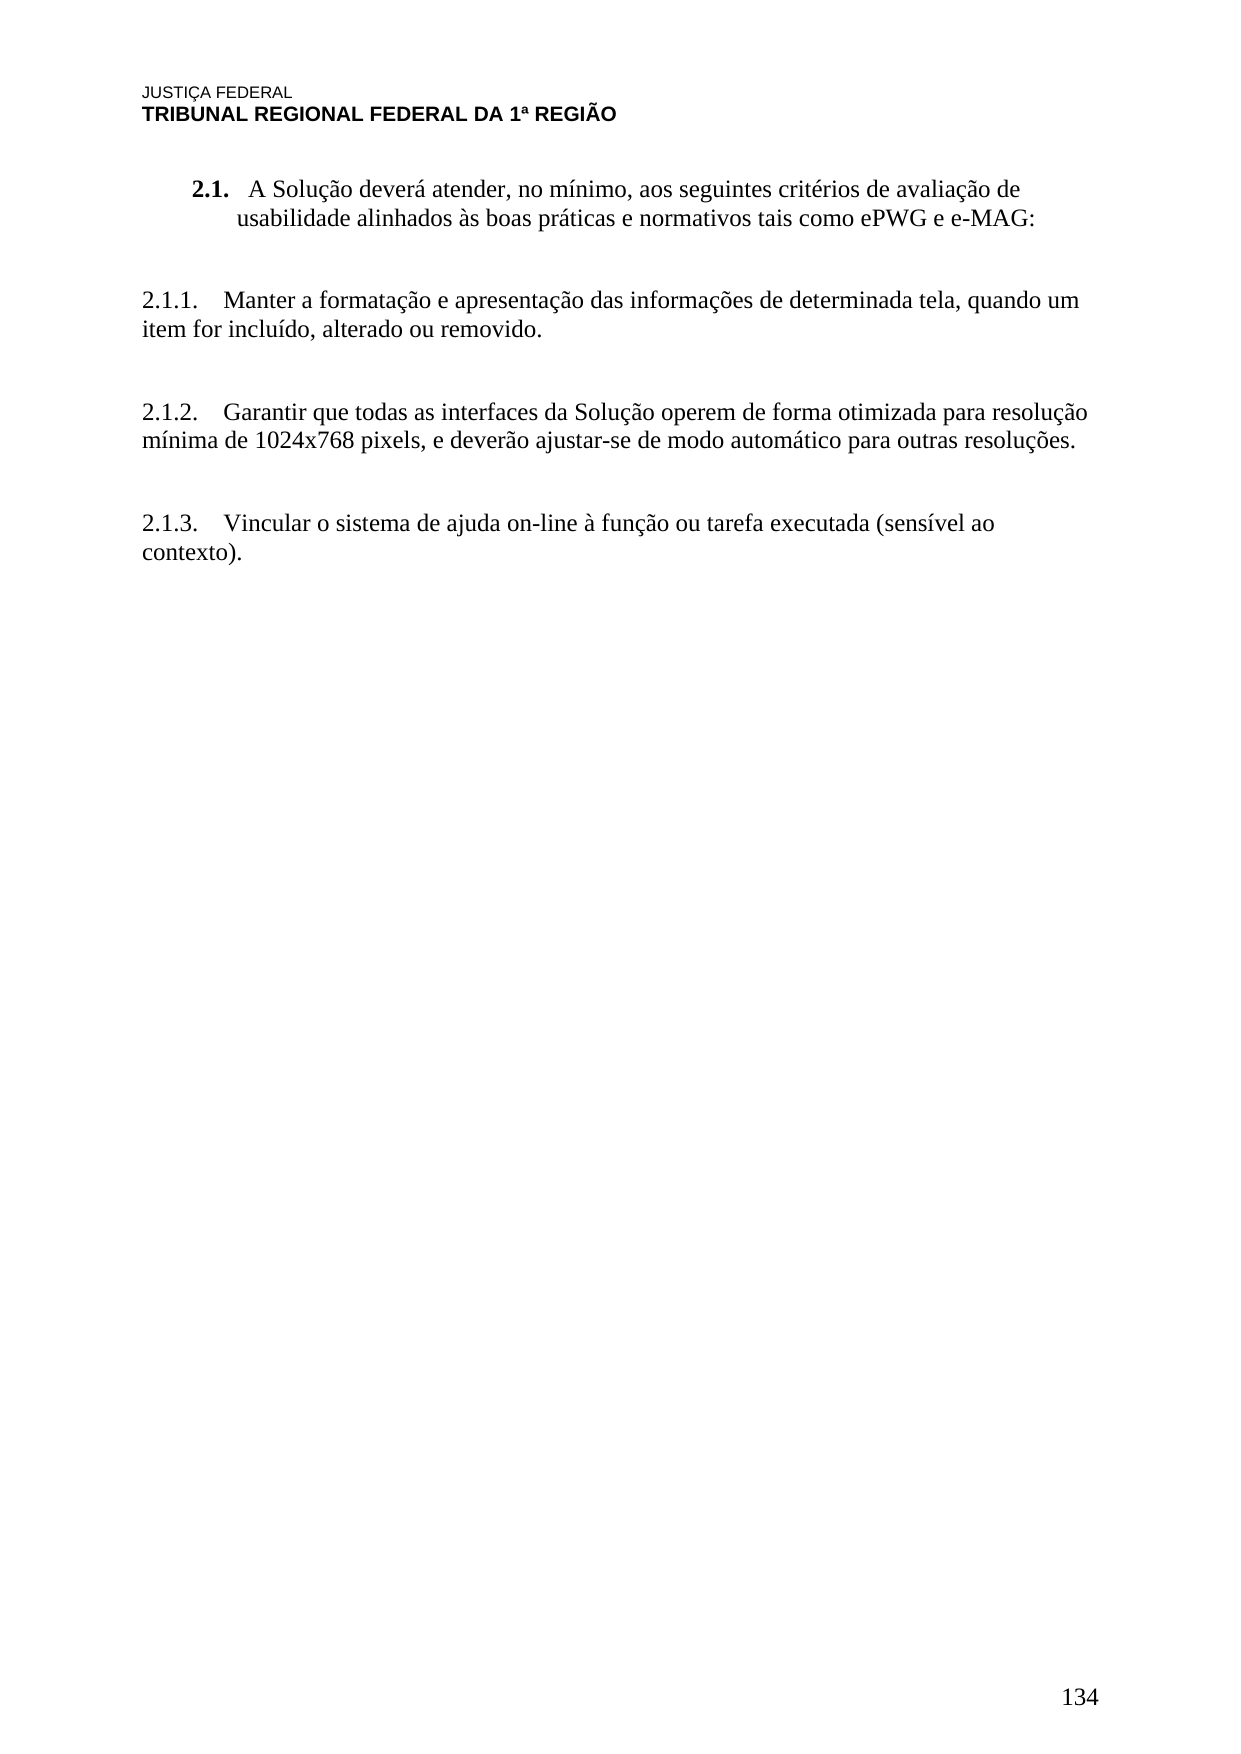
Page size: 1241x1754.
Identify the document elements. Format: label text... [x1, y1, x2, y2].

text 2.1.3. Vincular o sistema de ajuda on-line à função ou tarefa executada (sensível ao contexto). [142, 508, 1086, 565]
text 2.1.1. Manter a formatação e apresentação das informações de determinada tela, quando um item for incluído, alterado ou removido. [142, 285, 1098, 343]
text 2.1.2. Garantir que todas as interfaces da Solução operem de forma otimizada para resolução mínima de 1024x768 pixels, e deverão ajustar-se de modo automático para outras resoluções. [142, 397, 1098, 454]
text 2.1. A Solução deverá atender, no mínimo, aos seguintes critérios de avaliação de usabilidade alinhados às boas práticas e normativos tais como ePWG e e-MAG: [192, 174, 1098, 232]
